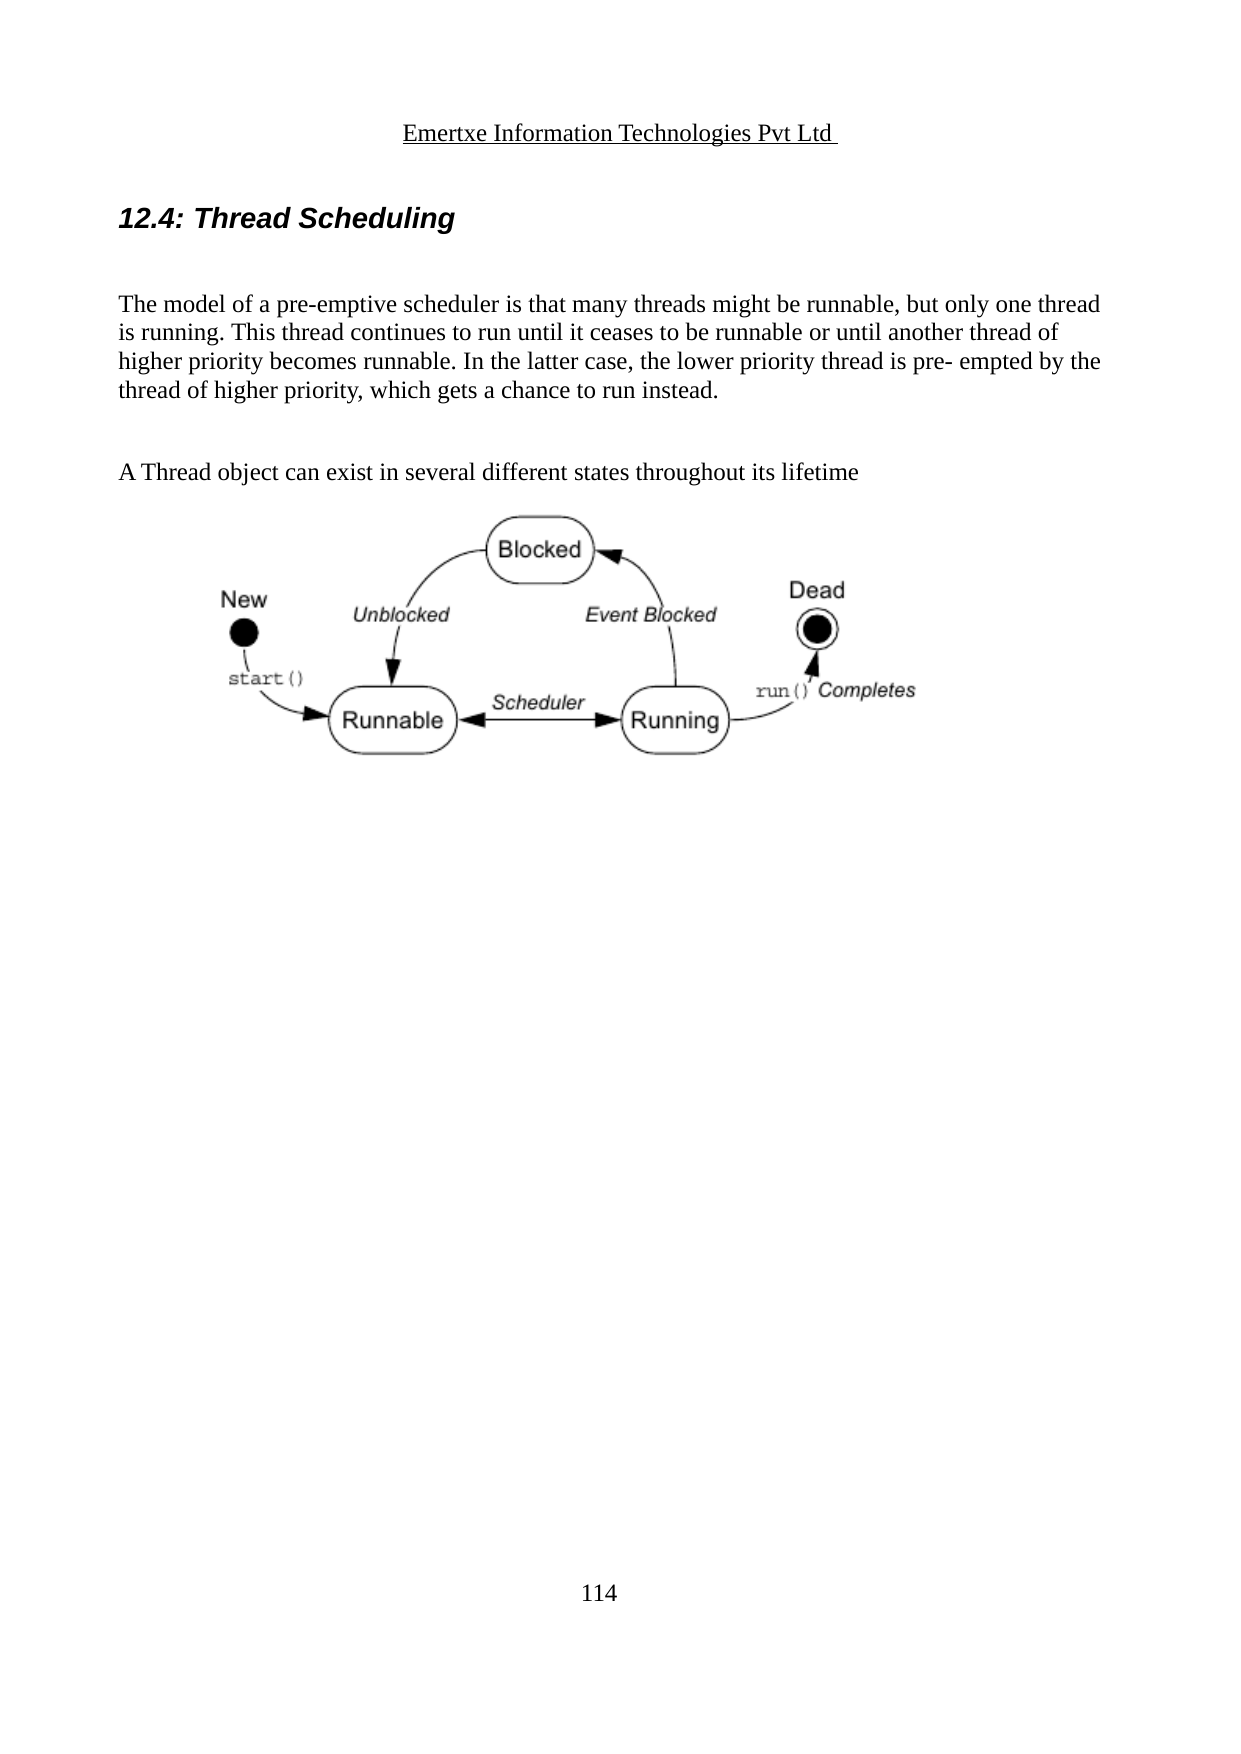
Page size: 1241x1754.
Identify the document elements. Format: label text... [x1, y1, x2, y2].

picture [178, 498, 1063, 774]
subtitle Thread Scheduling [118, 201, 1122, 235]
text A Thread object can exist in several different states throughout its lifetime [118, 457, 1122, 486]
text The model of a pre-emptive scheduler is that many threads might be runnable, but only one thread is running. This thread continues to run until it ceases to be runnable or until another thread of higher priority becomes runnable. In the latter case, the lower priority thread is pre- empted by the thread of higher priority, which gets a chance to run instead. [118, 289, 1122, 404]
